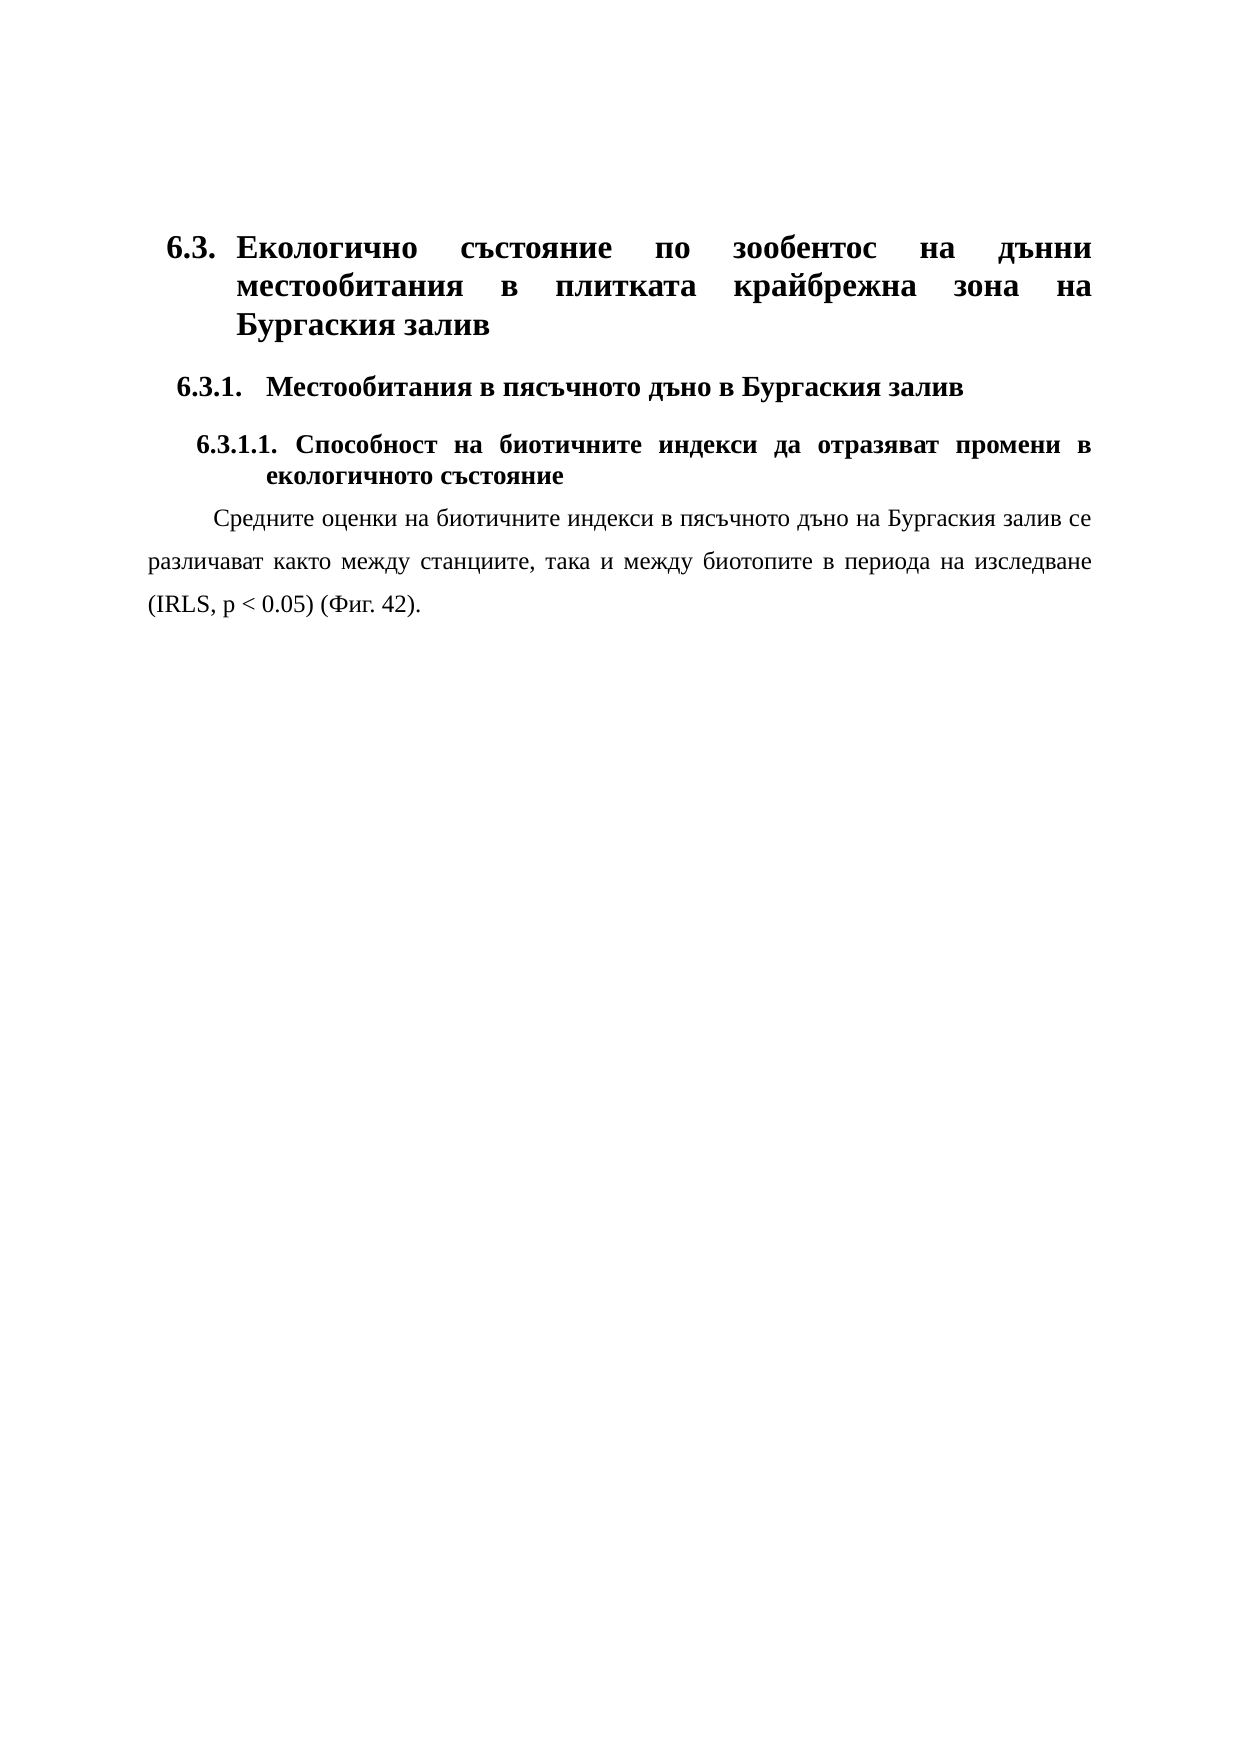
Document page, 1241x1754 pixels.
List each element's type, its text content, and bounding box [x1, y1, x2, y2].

subtitle Екологично състояние по зообентос на дънни местообитания в плитката крайбрежна зона на Бургаския залив [224, 227, 1093, 342]
subtitle Местообитания в пясъчното дъно в Бургаския залив [242, 369, 1093, 403]
text Средните оценки на биотичните индекси в пясъчното дъно на Бургаския залив се различават както между станциите, така и между биотопите в периода на изследване (IRLS, p < 0.05) (Фиг. 42). [148, 503, 1093, 618]
subtitle Способност на биотичните индекси да отразяват промени в екологичното състояние [266, 428, 1093, 490]
